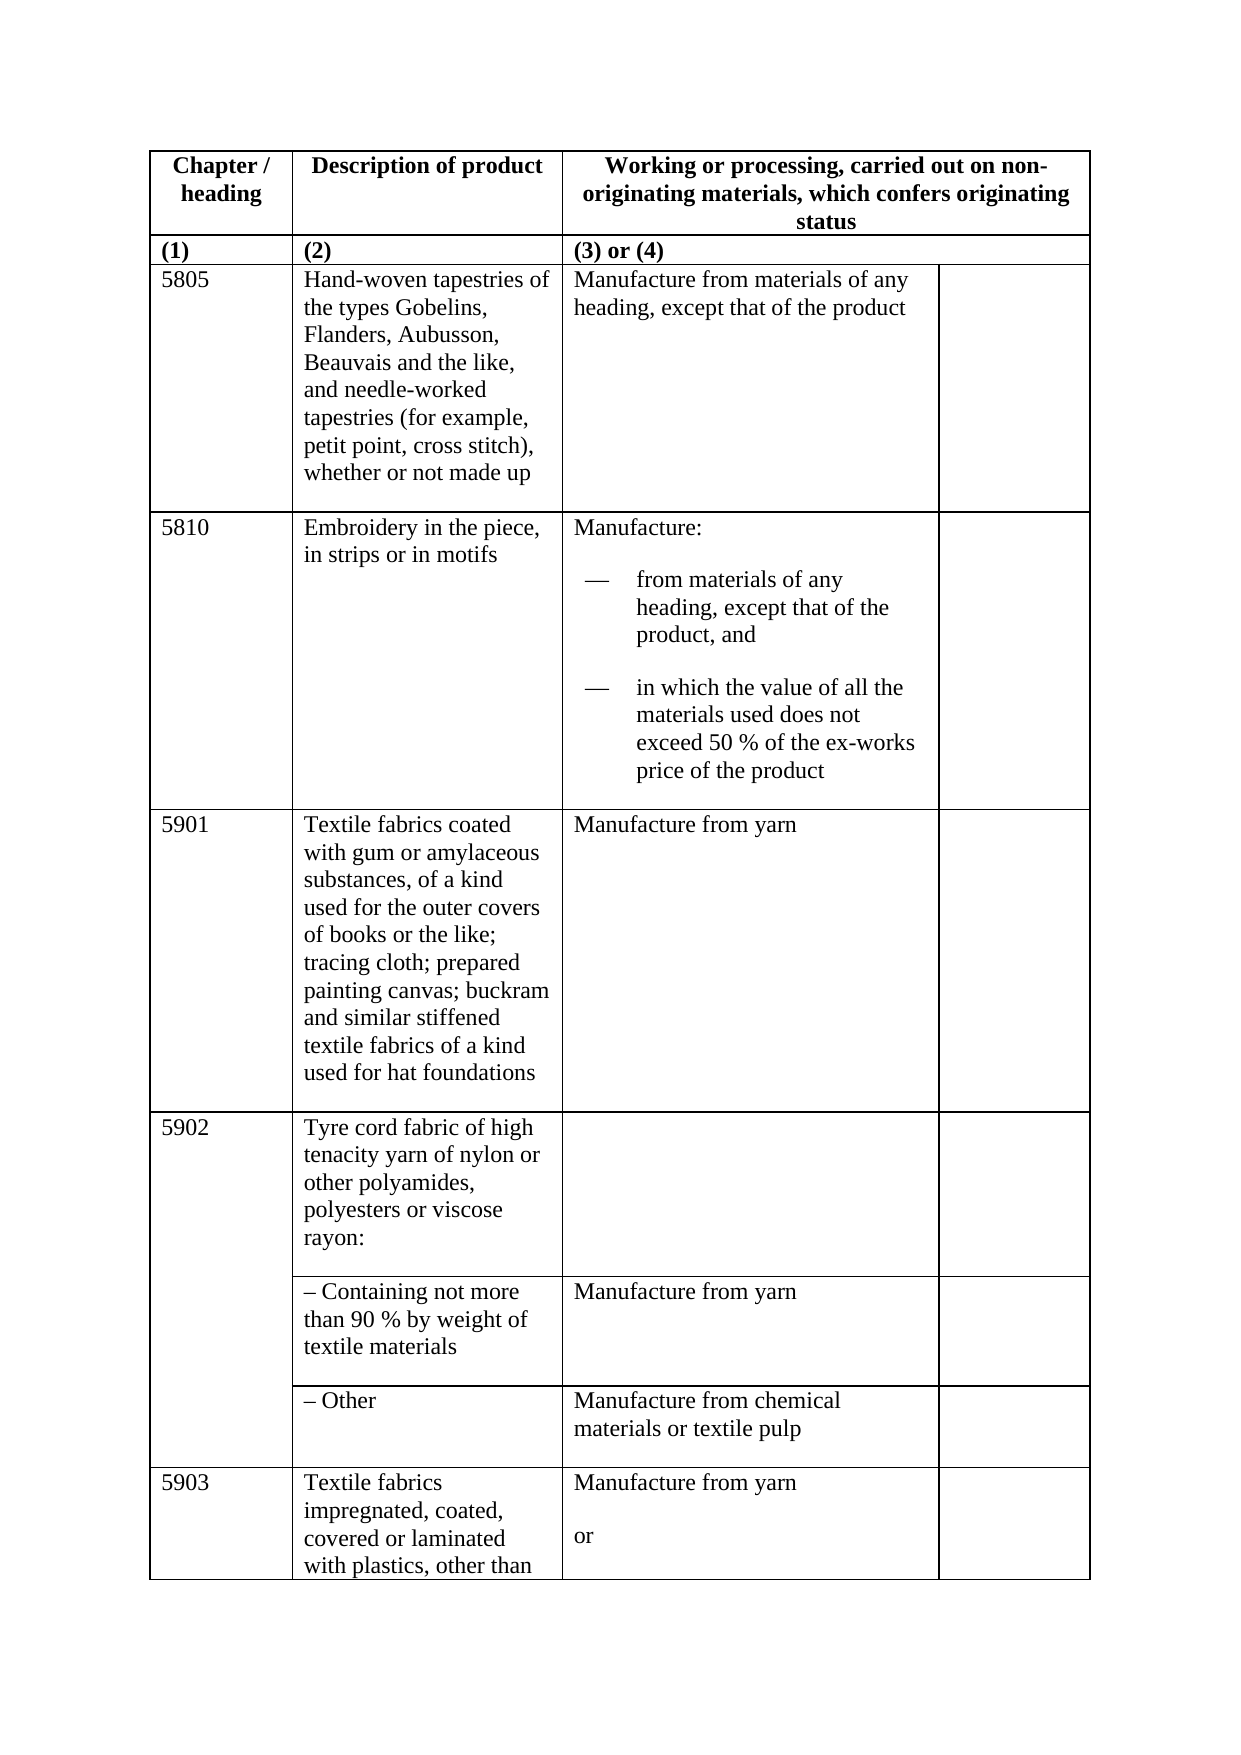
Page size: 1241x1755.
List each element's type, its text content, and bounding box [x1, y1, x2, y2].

table_header — [574, 565, 625, 673]
table_cell Manufacture from materials of any heading, except that of the product [563, 265, 938, 511]
table_cell Tyre cord fabric of high tenacity yarn of nylon or other polyamides, polyesters or viscose rayon: [293, 1113, 562, 1276]
table_header Description of product [293, 152, 562, 234]
table_cell [151, 1276, 292, 1385]
table_cell (1) [151, 236, 292, 263]
table_cell [940, 810, 1089, 1111]
table_cell 5902 [151, 1113, 292, 1276]
table_cell 5810 [151, 513, 292, 808]
table_cell in which the value of all the materials used does not exceed 50 % of the ex-works price of the product [625, 673, 928, 808]
table_cell (3) or (4) [563, 236, 1089, 263]
table_cell Manufacture from yarn [563, 1277, 938, 1385]
table_header Chapter / heading [151, 152, 292, 234]
table_cell 5903 [151, 1468, 292, 1579]
table_cell [940, 1387, 1089, 1467]
table_cell [940, 265, 1089, 511]
table_cell Textile fabrics impregnated, coated, covered or laminated with plastics, other than [293, 1468, 562, 1579]
table_cell – Containing not more than 90 % by weight of textile materials [293, 1277, 562, 1385]
table_cell Manufacture from yarn or [563, 1468, 938, 1579]
table_cell Manufacture from yarn [563, 810, 938, 1111]
table_cell (2) [293, 236, 562, 263]
table_cell Textile fabrics coated with gum or amylaceous substances, of a kind used for the outer covers of books or the like; tracing cloth; prepared painting canvas; buckram and similar stiffened textile fabrics of a kind used for hat foundations [293, 810, 562, 1111]
table_cell 5901 [151, 810, 292, 1111]
table_cell Manufacture from chemical materials or textile pulp [563, 1387, 938, 1467]
table_cell [940, 1277, 1089, 1385]
table_cell – Other [293, 1387, 562, 1467]
table_header Working or processing, carried out on non-originating materials, which confers originating status [563, 152, 1089, 234]
table_cell [940, 1468, 1089, 1579]
table_cell [151, 1385, 292, 1467]
table_cell Hand-woven tapestries of the types Gobelins, Flanders, Aubusson, Beauvais and the like, and needle-worked tapestries (for example, petit point, cross stitch), whether or not made up [293, 265, 562, 511]
table_cell 5805 [151, 265, 292, 511]
table_cell — [574, 673, 625, 808]
table_cell [563, 1113, 938, 1276]
table_cell Manufacture: [563, 513, 938, 808]
table_header from materials of any heading, except that of the product, and [625, 565, 928, 673]
table_cell [940, 1113, 1089, 1276]
table_cell [940, 513, 1089, 808]
table_cell Embroidery in the piece, in strips or in motifs [293, 513, 562, 808]
